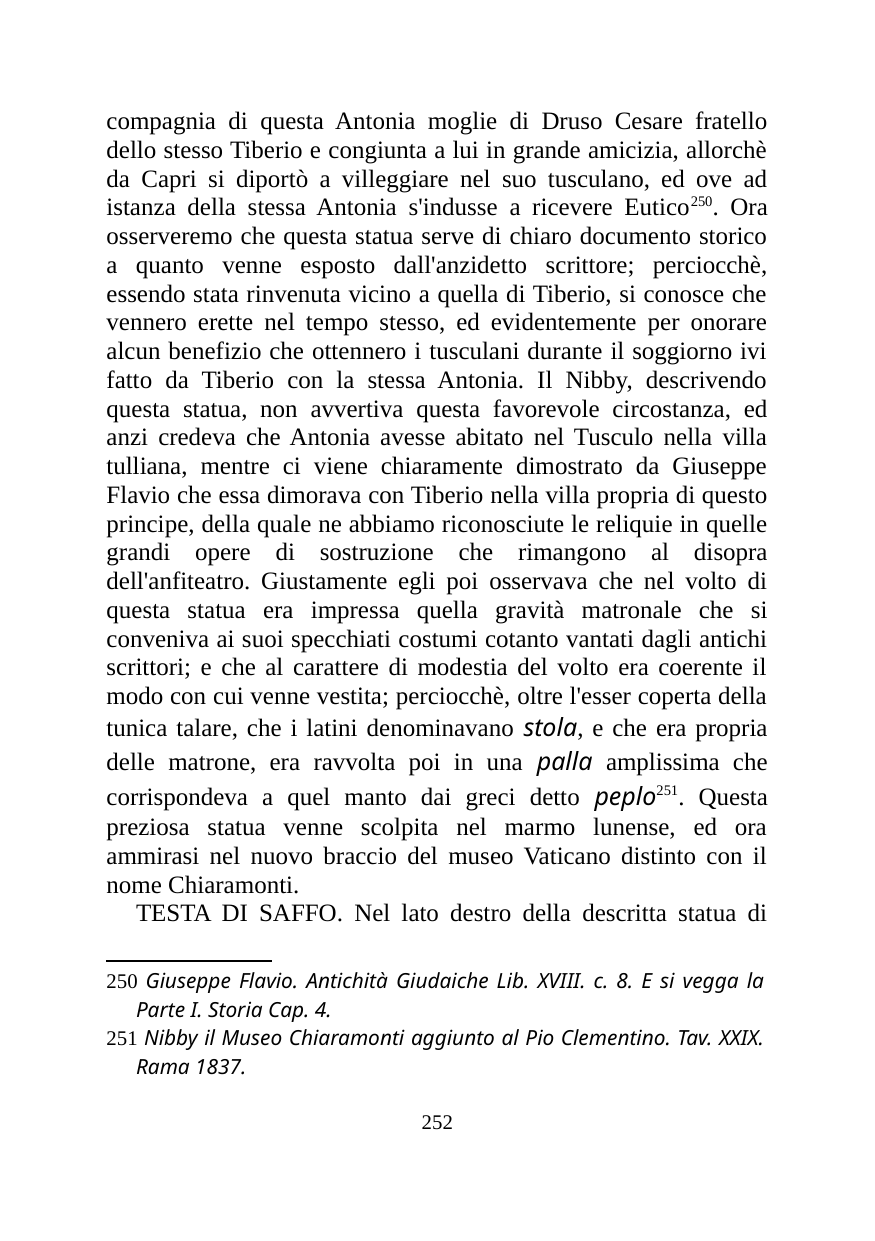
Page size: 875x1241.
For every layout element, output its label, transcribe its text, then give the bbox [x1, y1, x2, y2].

text compagnia di questa Antonia moglie di Druso Cesare fratello dello stesso Tiberio e congiunta a lui in grande amicizia, allorchè da Capri si diportò a villeggiare nel suo tusculano, ed ove ad istanza della stessa Antonia s'indusse a ricevere Eutico. Ora osserveremo che questa statua serve di chiaro documento storico a quanto venne esposto dall'anzidetto scrittore; perciocchè, essendo stata rinvenuta vicino a quella di Tiberio, si conosce che vennero erette nel tempo stesso, ed evidentemente per onorare alcun benefizio che ottennero i tusculani durante il soggiorno ivi fatto da Tiberio con la stessa Antonia. Il Nibby, descrivendo questa statua, non avvertiva questa favorevole circostanza, ed anzi credeva che Antonia avesse abitato nel Tusculo nella villa tulliana, mentre ci viene chiaramente dimostrato da Giuseppe Flavio che essa dimorava con Tiberio nella villa propria di questo principe, della quale ne abbiamo riconosciute le reliquie in quelle grandi opere di sostruzione che rimangono al disopra dell'anfiteatro. Giustamente egli poi osservava che nel volto di questa statua era impressa quella gravità matronale che si conveniva ai suoi specchiati costumi cotanto vantati dagli antichi scrittori; e che al carattere di modestia del volto era coerente il modo con cui venne vestita; perciocchè, oltre l'esser coperta della tunica talare, che i latini denominavano stola, e che era propria delle matrone, era ravvolta poi in una palla amplissima che corrispondeva a quel manto dai greci detto peplo. Questa preziosa statua venne scolpita nel marmo lunense, ed ora ammirasi nel nuovo braccio del museo Vaticano distinto con il nome Chiaramonti. [106, 106, 768, 898]
text TESTA DI SAFFO. Nel lato destro della descritta statua di [106, 898, 768, 927]
text Giuseppe Flavio. Antichità Giudaiche Lib. XVIII. c. 8. E si vegga la Parte I. Storia Cap. 4. [106, 967, 768, 1023]
text Nibby il Museo Chiaramonti aggiunto al Pio Clementino. Tav. XXIX. Rama 1837. [106, 1023, 768, 1080]
